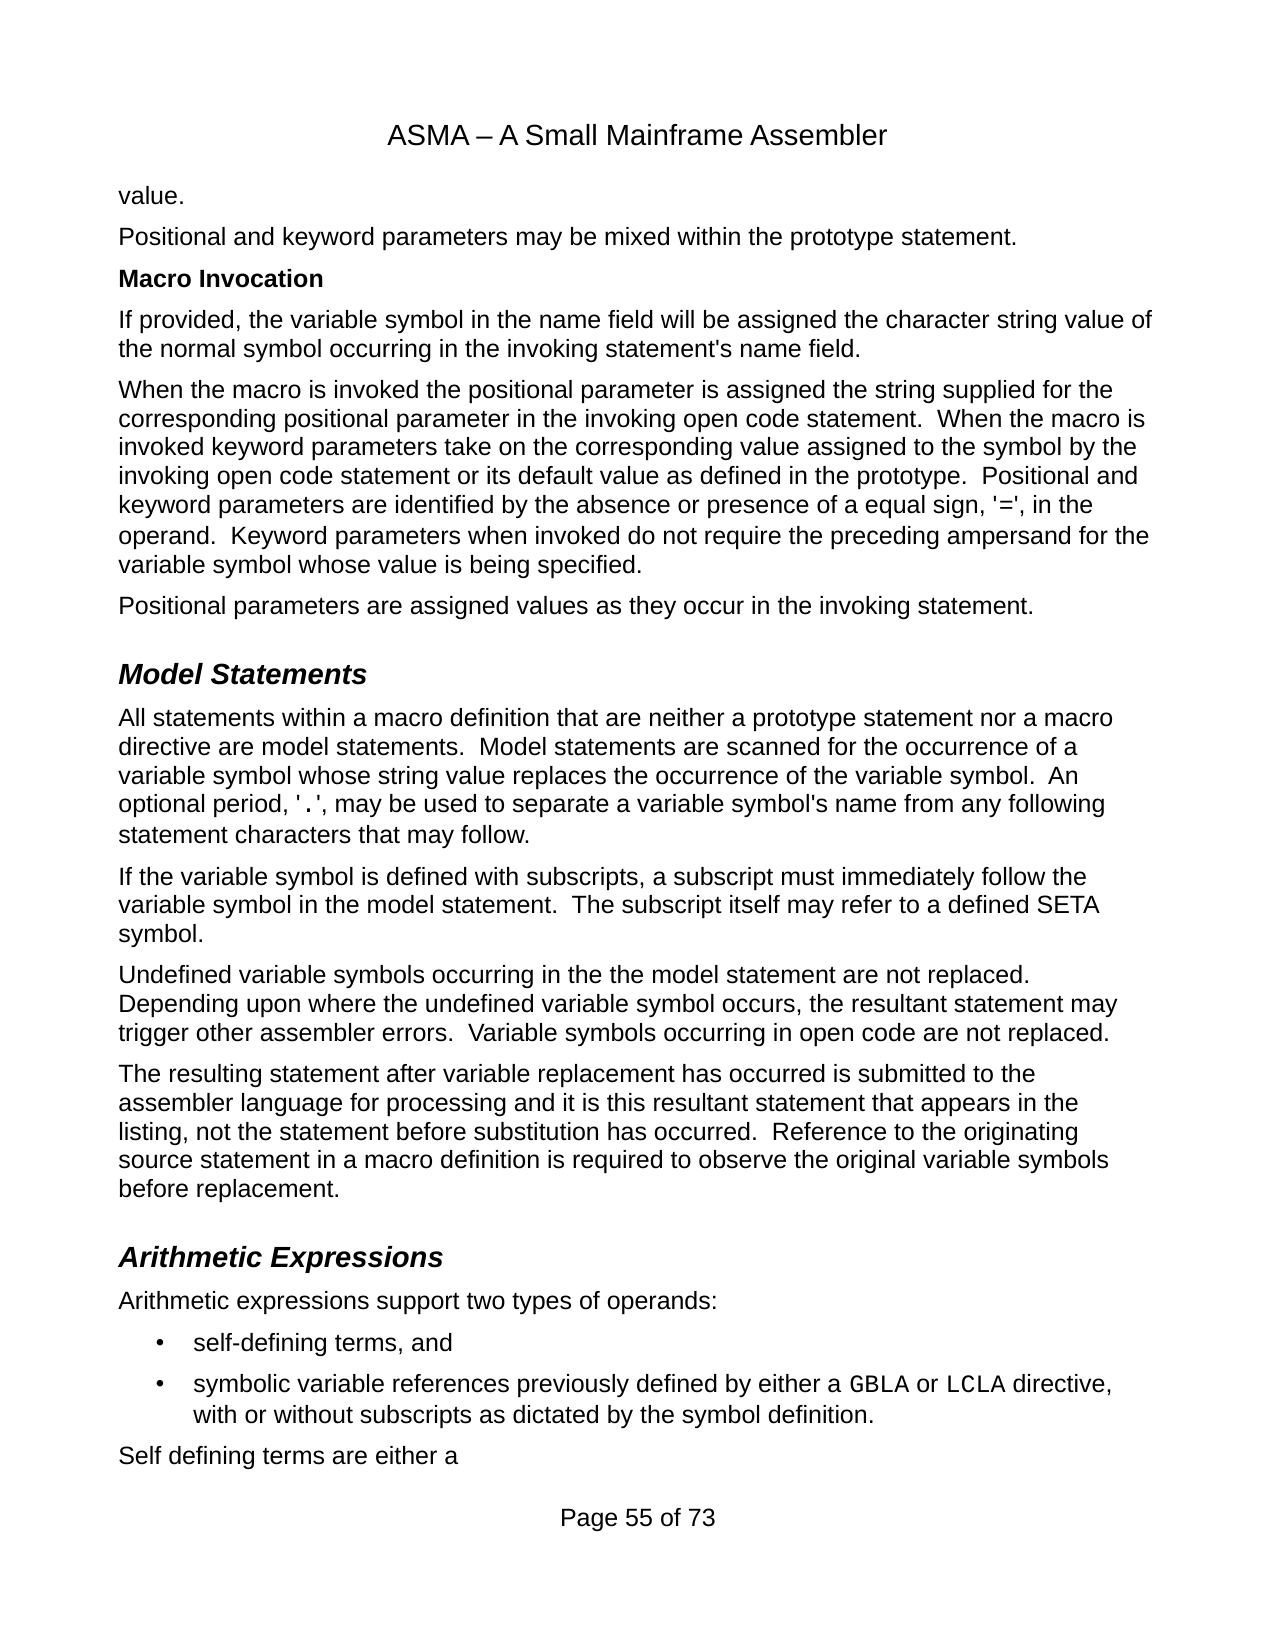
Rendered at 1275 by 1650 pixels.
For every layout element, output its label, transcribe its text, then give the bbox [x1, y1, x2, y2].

subtitle Arithmetic Expressions [118, 1240, 1157, 1274]
text When the macro is invoked the positional parameter is assigned the string supplied for the corresponding positional parameter in the invoking open code statement. When the macro is invoked keyword parameters take on the corresponding value assigned to the symbol by the invoking open code statement or its default value as defined in the prototype. Positional and keyword parameters are identified by the absence or presence of a equal sign, '=', in the operand. Keyword parameters when invoked do not require the preceding ampersand for the variable symbol whose value is being specified. [118, 375, 1157, 578]
text The resulting statement after variable replacement has occurred is submitted to the assembler language for processing and it is this resultant statement that appears in the listing, not the statement before substitution has occurred. Reference to the originating source statement in a macro definition is required to observe the original variable symbols before replacement. [118, 1059, 1157, 1203]
text Positional parameters are assigned values as they occur in the invoking statement. [118, 591, 1157, 619]
text Positional and keyword parameters may be mixed within the prototype statement. [118, 222, 1157, 251]
text Self defining terms are either a [118, 1441, 1157, 1470]
subtitle Model Statements [118, 657, 1157, 691]
text Arithmetic expressions support two types of operands: [118, 1286, 1157, 1315]
text If provided, the variable symbol in the name field will be assigned the character string value of the normal symbol occurring in the invoking statement's name field. [118, 305, 1157, 362]
text If the variable symbol is defined with subscripts, a subscript must immediately follow the variable symbol in the model statement. The subscript itself may refer to a defined SETA symbol. [118, 862, 1157, 948]
text value. [118, 181, 1157, 210]
text Undefined variable symbols occurring in the the model statement are not replaced. Depending upon where the undefined variable symbol occurs, the resultant statement may trigger other assembler errors. Variable symbols occurring in open code are not replaced. [118, 960, 1157, 1047]
text All statements within a macro definition that are neither a prototype statement nor a macro directive are model statements. Model statements are scanned for the occurrence of a variable symbol whose string value replaces the occurrence of the variable symbol. An optional period, '.', may be used to separate a variable symbol's name from any following statement characters that may follow. [118, 703, 1157, 849]
list symbolic variable references previously defined by either a GBLA or LCLA directive, with or without subscripts as dictated by the symbol definition. [156, 1369, 1157, 1429]
text Macro Invocation [118, 264, 1157, 292]
list self-defining terms, and [156, 1328, 1157, 1356]
